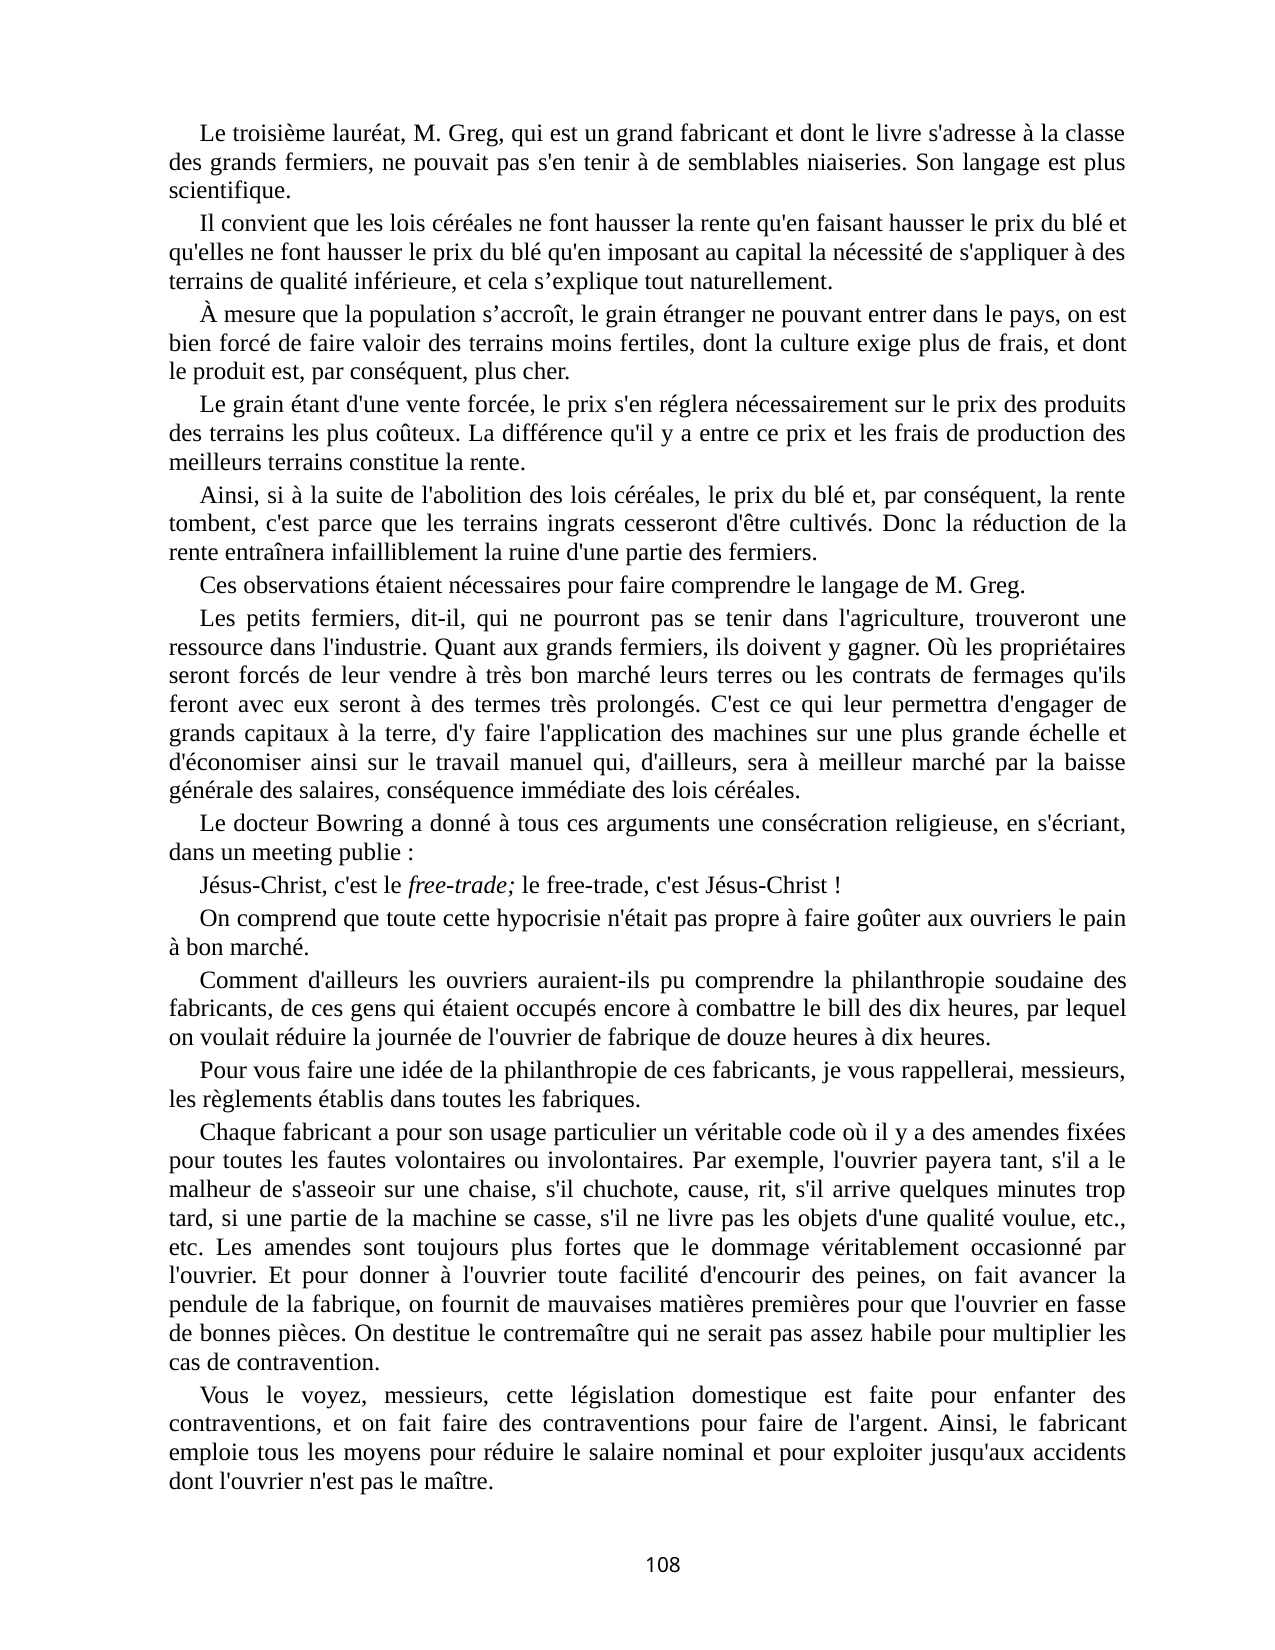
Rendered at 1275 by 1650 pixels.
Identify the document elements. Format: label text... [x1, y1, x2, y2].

text Pour vous faire une idée de la philanthropie de ces fabricants, je vous rappellerai, messieurs, les règlements établis dans toutes les fabriques. [168, 1055, 1127, 1113]
text Chaque fabricant a pour son usage particulier un véritable code où il y a des amendes fixées pour toutes les fautes volontaires ou involontaires. Par exemple, l'ouvrier payera tant, s'il a le malheur de s'asseoir sur une chaise, s'il chuchote, cause, rit, s'il arrive quelques minutes trop tard, si une partie de la machine se casse, s'il ne livre pas les objets d'une qualité voulue, etc., etc. Les amendes sont toujours plus fortes que le dommage véritablement occasionné par l'ouvrier. Et pour donner à l'ouvrier toute facilité d'encourir des peines, on fait avancer la pendule de la fabrique, on fournit de mauvaises matières premières pour que l'ouvrier en fasse de bonnes pièces. On destitue le contremaître qui ne serait pas assez habile pour multiplier les cas de contravention. [168, 1117, 1127, 1376]
text À mesure que la population s’accroît, le grain étranger ne pouvant entrer dans le pays, on est bien forcé de faire valoir des terrains moins fertiles, dont la culture exige plus de frais, et dont le produit est, par conséquent, plus cher. [168, 299, 1127, 385]
text Comment d'ailleurs les ouvriers auraient-ils pu comprendre la philanthropie soudaine des fabricants, de ces gens qui étaient occupés encore à combattre le bill des dix heures, par lequel on voulait réduire la journée de l'ouvrier de fabrique de douze heures à dix heures. [168, 965, 1127, 1051]
text Le docteur Bowring a donné à tous ces arguments une consécration religieuse, en s'écriant, dans un meeting publie : [168, 808, 1127, 866]
text Jésus-Christ, c'est le free-trade; le free-trade, c'est Jésus-Christ ! [168, 870, 1127, 899]
text Le grain étant d'une vente forcée, le prix s'en réglera nécessairement sur le prix des produits des terrains les plus coûteux. La différence qu'il y a entre ce prix et les frais de production des meilleurs terrains constitue la rente. [168, 389, 1127, 476]
text Ces observations étaient nécessaires pour faire comprendre le langage de M. Greg. [168, 570, 1127, 599]
text Vous le voyez, messieurs, cette législation domestique est faite pour enfanter des contraventions, et on fait faire des contraventions pour faire de l'argent. Ainsi, le fabricant emploie tous les moyens pour réduire le salaire nominal et pour exploiter jusqu'aux accidents dont l'ouvrier n'est pas le maître. [168, 1380, 1127, 1495]
text On comprend que toute cette hypocrisie n'était pas propre à faire goûter aux ouvriers le pain à bon marché. [168, 903, 1127, 961]
text Ainsi, si à la suite de l'abolition des lois céréales, le prix du blé et, par conséquent, la rente tombent, c'est parce que les terrains ingrats cesseront d'être cultivés. Donc la réduction de la rente entraînera infailliblement la ruine d'une partie des fermiers. [168, 480, 1127, 566]
text Le troisième lauréat, M. Greg, qui est un grand fabricant et dont le livre s'adresse à la classe des grands fermiers, ne pouvait pas s'en tenir à de semblables niaiseries. Son langage est plus scientifique. [168, 118, 1127, 204]
text Les petits fermiers, dit-il, qui ne pourront pas se tenir dans l'agriculture, trouveront une ressource dans l'industrie. Quant aux grands fermiers, ils doivent y gagner. Où les propriétaires seront forcés de leur vendre à très bon marché leurs terres ou les contrats de fermages qu'ils feront avec eux seront à des termes très prolongés. C'est ce qui leur permettra d'engager de grands capitaux à la terre, d'y faire l'application des machines sur une plus grande échelle et d'économiser ainsi sur le travail manuel qui, d'ailleurs, sera à meilleur marché par la baisse générale des salaires, conséquence immédiate des lois céréales. [168, 603, 1127, 804]
text Il convient que les lois céréales ne font hausser la rente qu'en faisant hausser le prix du blé et qu'elles ne font hausser le prix du blé qu'en imposant au capital la nécessité de s'appliquer à des terrains de qualité inférieure, et cela s’explique tout naturellement. [168, 208, 1127, 295]
